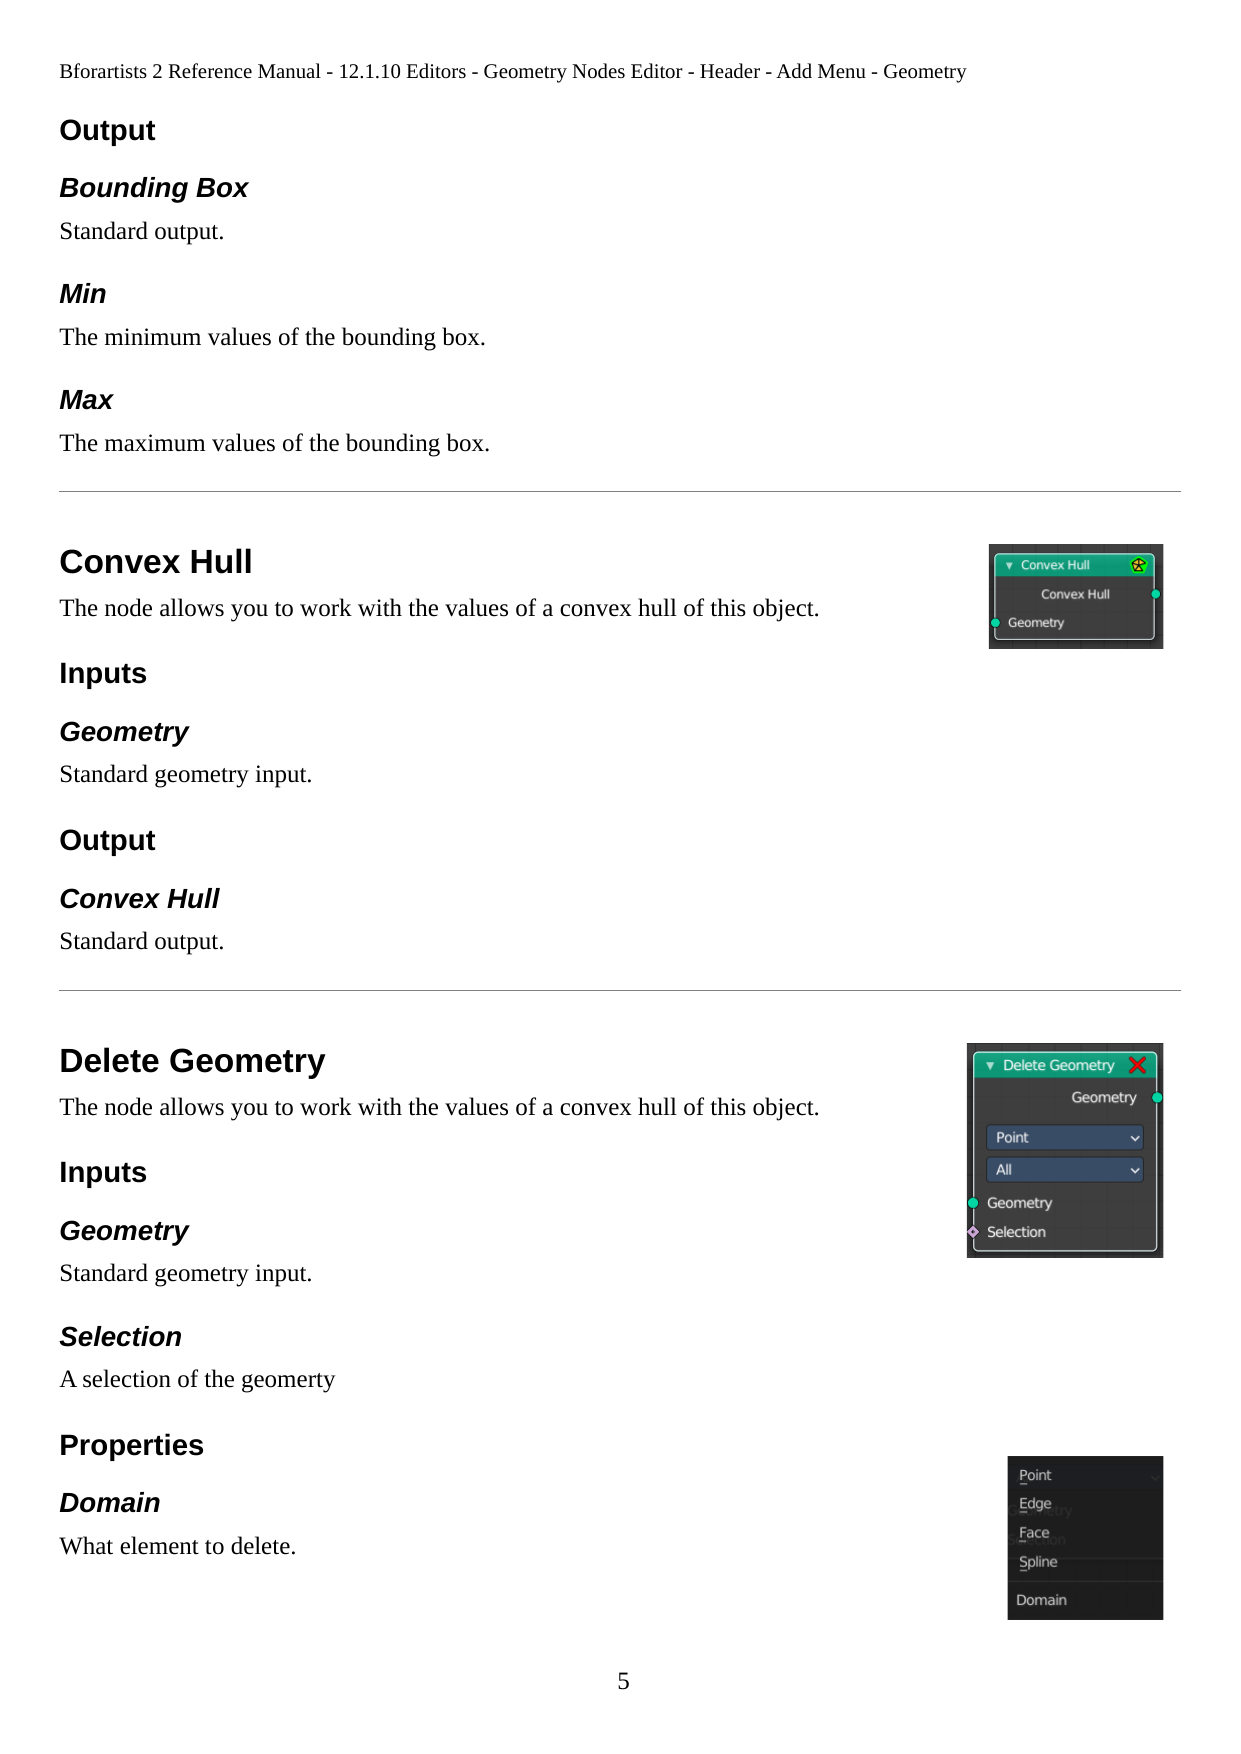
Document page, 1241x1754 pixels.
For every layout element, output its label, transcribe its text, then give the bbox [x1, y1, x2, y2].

subtitle Geometry [59, 715, 1181, 747]
subtitle Geometry [59, 1214, 966, 1246]
subtitle Inputs [59, 656, 1181, 690]
subtitle Max [59, 383, 1181, 415]
text Standard geometry input. [59, 759, 1181, 788]
subtitle Convex Hull [59, 542, 1181, 580]
subtitle [1164, 1214, 1181, 1246]
subtitle Inputs [59, 1155, 966, 1189]
text [1164, 1531, 1181, 1560]
text Standard output. [59, 216, 1181, 244]
subtitle Min [59, 277, 1181, 309]
subtitle Convex Hull [59, 882, 1181, 914]
subtitle Output [59, 113, 1181, 146]
text The node allows you to work with the values of a convex hull of this object. [59, 593, 988, 622]
subtitle [1164, 1487, 1181, 1518]
text Standard geometry input. [59, 1258, 1181, 1287]
picture [966, 1043, 1164, 1258]
subtitle Domain [59, 1487, 1007, 1518]
subtitle [1164, 1155, 1181, 1189]
subtitle Properties [59, 1428, 1181, 1462]
subtitle Delete Geometry [59, 1040, 1181, 1079]
text Standard output. [59, 926, 1181, 955]
text The node allows you to work with the values of a convex hull of this object. [59, 1092, 966, 1120]
text The minimum values of the bounding box. [59, 322, 1181, 350]
picture [988, 544, 1164, 649]
subtitle Selection [59, 1320, 1181, 1352]
picture [1007, 1456, 1164, 1620]
text What element to delete. [59, 1531, 1007, 1560]
text A selection of the geomerty [59, 1364, 1181, 1393]
subtitle Bounding Box [59, 171, 1181, 203]
text The maximum values of the bounding box. [59, 428, 1181, 456]
subtitle Output [59, 823, 1181, 857]
